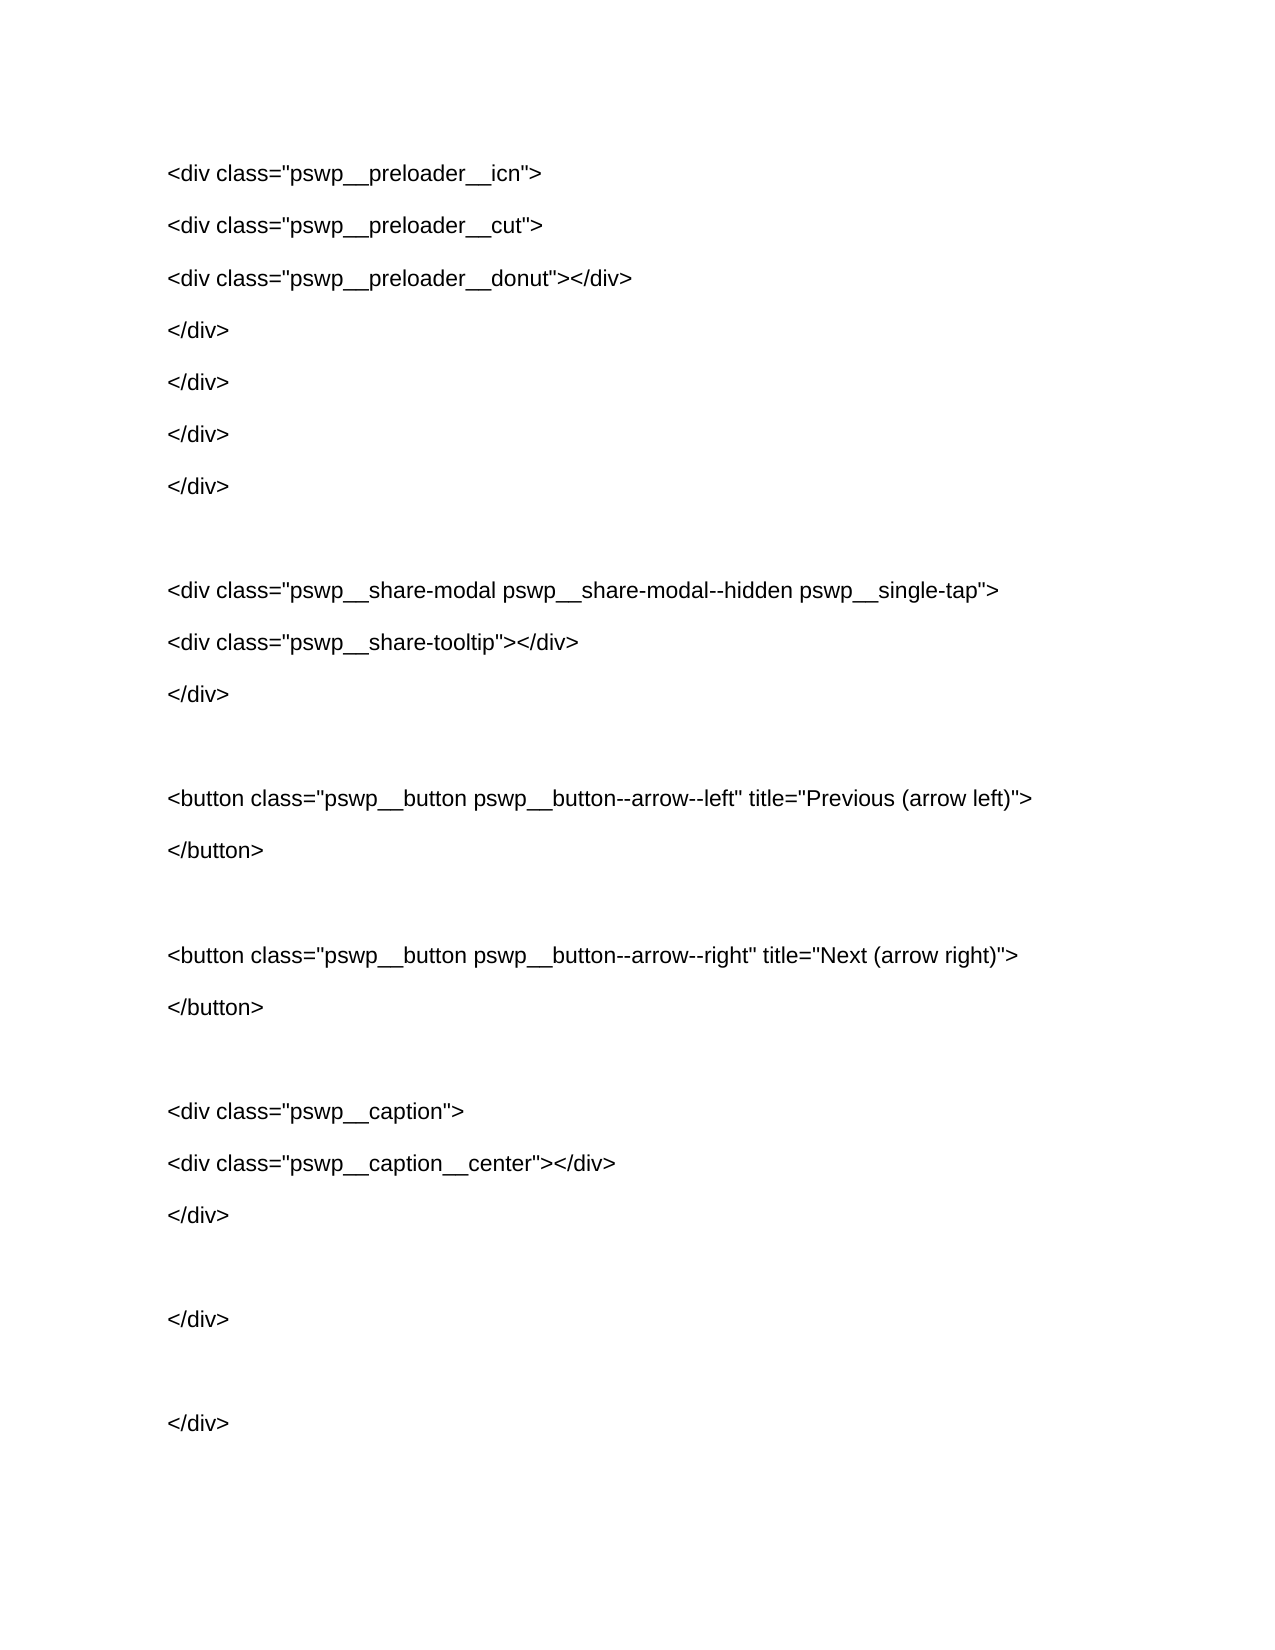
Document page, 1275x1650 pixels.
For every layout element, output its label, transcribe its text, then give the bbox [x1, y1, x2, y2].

table_cell </div> [157, 410, 1125, 462]
table_cell [150, 931, 157, 983]
table_cell [150, 254, 157, 306]
table_cell [150, 410, 157, 462]
table_cell [150, 1244, 157, 1296]
table_cell [150, 1192, 157, 1244]
table_cell <div class="pswp__share-tooltip"></div> [157, 619, 1125, 671]
table_cell </button> [157, 983, 1125, 1035]
table_cell [150, 1348, 157, 1400]
table_cell [150, 827, 157, 879]
table_cell [150, 879, 157, 931]
table_cell [157, 1035, 1125, 1087]
table_cell [150, 463, 157, 514]
table_cell [150, 1035, 157, 1087]
table_cell [150, 150, 157, 202]
table_cell [150, 671, 157, 723]
table_cell [157, 515, 1125, 567]
table_cell </div> [157, 1400, 1125, 1452]
table_cell </button> [157, 827, 1125, 879]
table_cell </div> [157, 358, 1125, 410]
table_cell [150, 1400, 157, 1452]
table_cell [150, 306, 157, 358]
table_cell [150, 775, 157, 827]
table_cell [150, 1140, 157, 1192]
table_cell </div> [157, 1192, 1125, 1244]
table_cell <div class="pswp__preloader__donut"></div> [157, 254, 1125, 306]
table_cell <button class="pswp__button pswp__button--arrow--left" title="Previous (arrow left)"> [157, 775, 1125, 827]
table_cell [150, 1088, 157, 1139]
table_cell [150, 358, 157, 410]
table_cell <div class="pswp__share-modal pswp__share-modal--hidden pswp__single-tap"> [157, 567, 1125, 619]
table_cell [150, 1296, 157, 1348]
table_cell <div class="pswp__preloader__icn"> [157, 150, 1125, 202]
table_cell [150, 567, 157, 619]
table_cell [150, 515, 157, 567]
table_cell <div class="pswp__caption__center"></div> [157, 1140, 1125, 1192]
table_cell [150, 619, 157, 671]
table_cell [157, 1244, 1125, 1296]
table_cell </div> [157, 671, 1125, 723]
table_cell [157, 879, 1125, 931]
table_cell <div class="pswp__caption"> [157, 1088, 1125, 1139]
table_cell </div> [157, 463, 1125, 514]
table_cell [150, 723, 157, 775]
table_cell </div> [157, 1296, 1125, 1348]
table_cell [150, 983, 157, 1035]
table_cell </div> [157, 306, 1125, 358]
table_cell [150, 202, 157, 254]
table_cell [157, 1348, 1125, 1400]
table_cell <button class="pswp__button pswp__button--arrow--right" title="Next (arrow right)"> [157, 931, 1125, 983]
table_cell [157, 723, 1125, 775]
table_cell <div class="pswp__preloader__cut"> [157, 202, 1125, 254]
